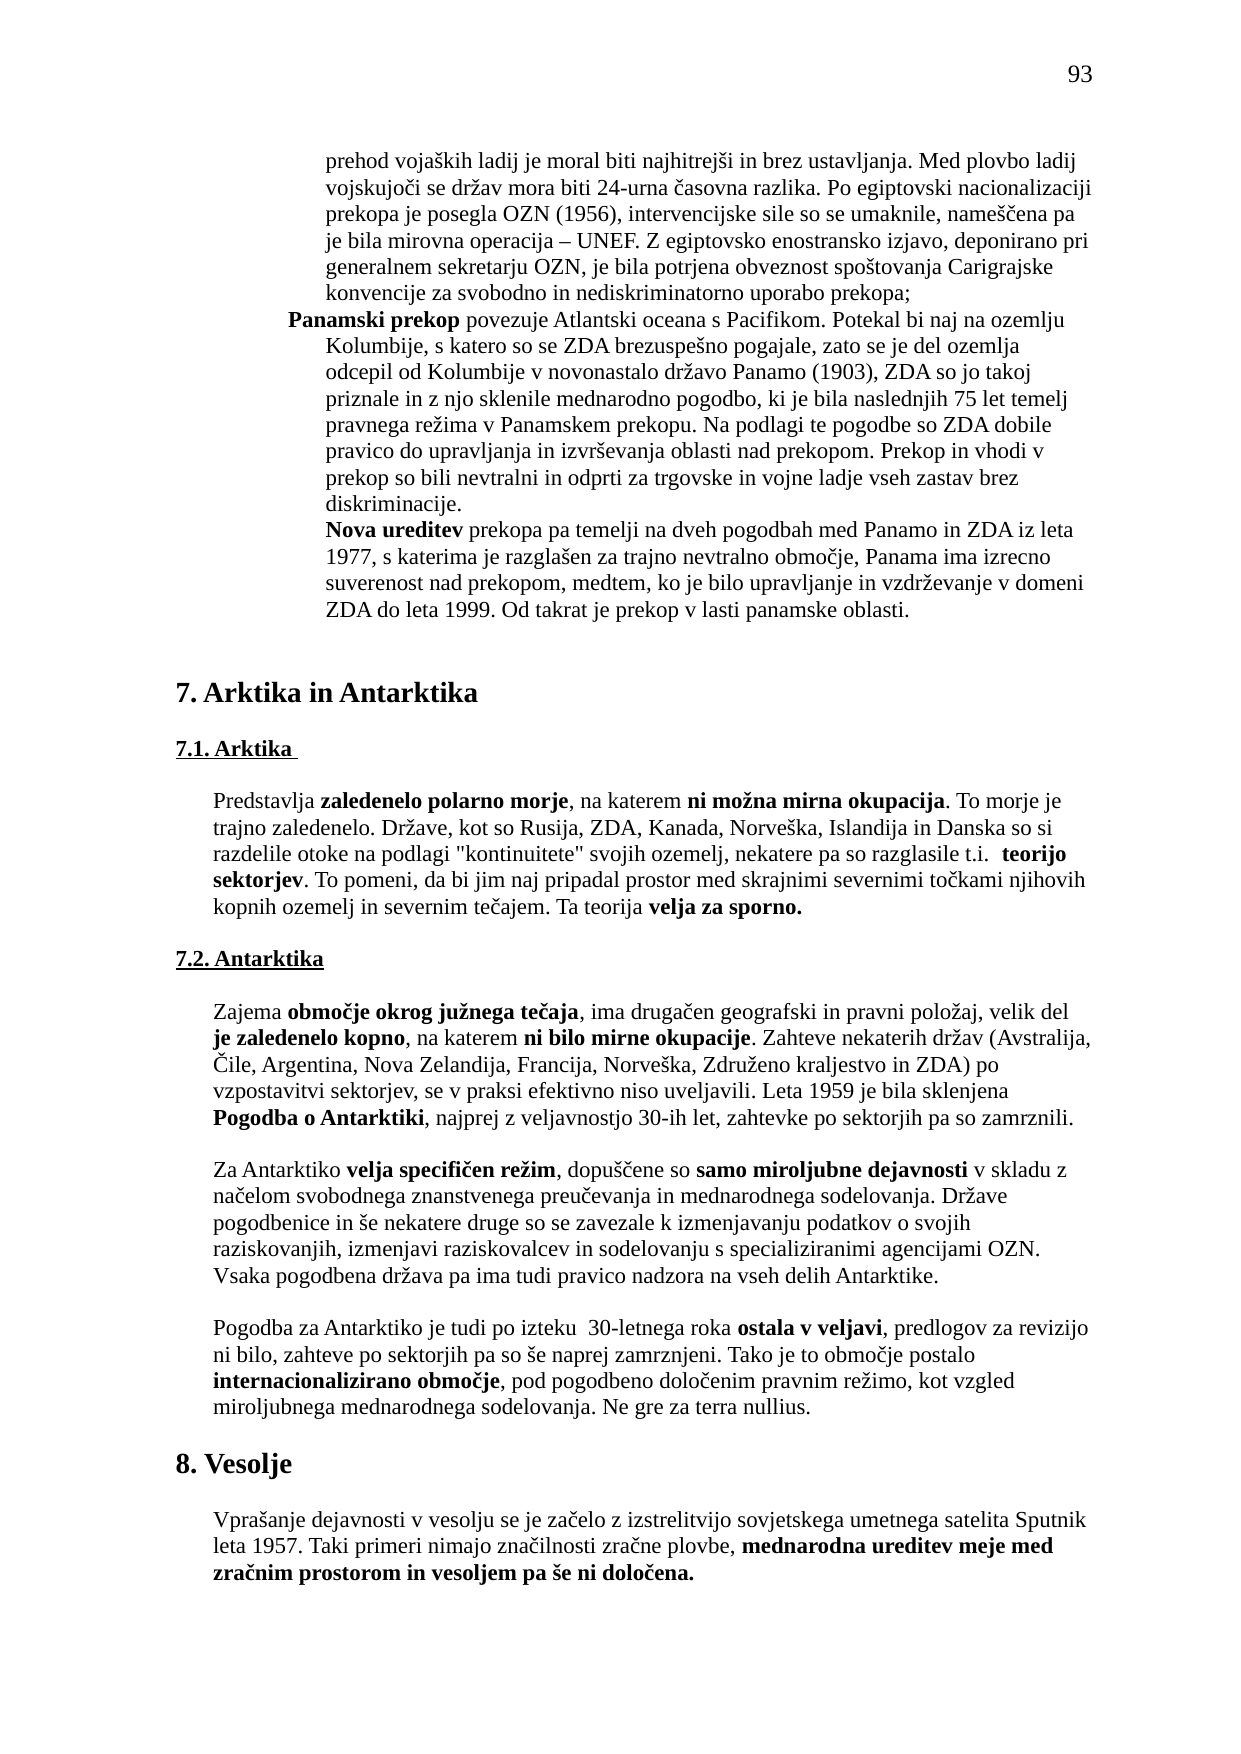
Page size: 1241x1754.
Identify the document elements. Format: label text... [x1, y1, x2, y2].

text 7. Arktika in Antarktika [175, 675, 1093, 708]
text 8. Vesolje [175, 1446, 1093, 1480]
text Vprašanje dejavnosti v vesolju se je začelo z izstrelitvijo sovjetskega umetnega satelita Sputnik leta 1957. Taki primeri nimajo značilnosti zračne plovbe, mednarodna ureditev meje med zračnim prostorom in vesoljem pa še ni določena. [213, 1506, 1093, 1585]
text Panamski prekop povezuje Atlantski oceana s Pacifikom. Potekal bi naj na ozemlju Kolumbije, s katero so se ZDA brezuspešno pogajale, zato se je del ozemlja odcepil od Kolumbije v novonastalo državo Panamo (1903), ZDA so jo takoj priznale in z njo sklenile mednarodno pogodbo, ki je bila naslednjih 75 let temelj pravnega režima v Panamskem prekopu. Na podlagi te pogodbe so ZDA dobile pravico do upravljanja in izvrševanja oblasti nad prekopom. Prekop in vhodi v prekop so bili nevtralni in odprti za trgovske in vojne ladje vseh zastav brez diskriminacije. [288, 306, 1093, 517]
text Zajema območje okrog južnega tečaja, ima drugačen geografski in pravni položaj, velik del je zaledenelo kopno, na katerem ni bilo mirne okupacije. Zahteve nekaterih držav (Avstralija, Čile, Argentina, Nova Zelandija, Francija, Norveška, Združeno kraljestvo in ZDA) po vzpostavitvi sektorjev, se v praksi efektivno niso uveljavili. Leta 1959 je bila sklenjena Pogodba o Antarktiki, najprej z veljavnostjo 30-ih let, zahtevke po sektorjih pa so zamrznili. [213, 998, 1093, 1130]
text prehod vojaških ladij je moral biti najhitrejši in brez ustavljanja. Med plovbo ladij vojskujoči se držav mora biti 24-urna časovna razlika. Po egiptovski nacionalizaciji prekopa je posegla OZN (1956), intervencijske sile so se umaknile, nameščena pa je bila mirovna operacija – UNEF. Z egiptovsko enostransko izjavo, deponirano pri generalnem sekretarju OZN, je bila potrjena obveznost spoštovanja Carigrajske konvencije za svobodno in nediskriminatorno uporabo prekopa; [288, 148, 1093, 306]
text Nova ureditev prekopa pa temelji na dveh pogodbah med Panamo in ZDA iz leta 1977, s katerima je razglašen za trajno nevtralno območje, Panama ima izrecno suverenost nad prekopom, medtem, ko je bilo upravljanje in vzdrževanje v domeni ZDA do leta 1999. Od takrat je prekop v lasti panamske oblasti. [325, 517, 1093, 622]
text 7.1. Arktika [175, 734, 1093, 761]
text Predstavlja zaledenelo polarno morje, na katerem ni možna mirna okupacija. To morje je trajno zaledenelo. Države, kot so Rusija, ZDA, Kanada, Norveška, Islandija in Danska so si razdelile otoke na podlagi "kontinuitete" svojih ozemelj, nekatere pa so razglasile t.i. teorijo sektorjev. To pomeni, da bi jim naj pripadal prostor med skrajnimi severnimi točkami njihovih kopnih ozemelj in severnim tečajem. Ta teorija velja za sporno. [213, 787, 1093, 919]
text Za Antarktiko velja specifičen režim, dopuščene so samo miroljubne dejavnosti v skladu z načelom svobodnega znanstvenega preučevanja in mednarodnega sodelovanja. Države pogodbenice in še nekatere druge so se zavezale k izmenjavanju podatkov o svojih raziskovanjih, izmenjavi raziskovalcev in sodelovanju s specializiranimi agencijami OZN. Vsaka pogodbena država pa ima tudi pravico nadzora na vseh delih Antarktike. [213, 1156, 1093, 1288]
text Pogodba za Antarktiko je tudi po izteku 30-letnega roka ostala v veljavi, predlogov za revizijo ni bilo, zahteve po sektorjih pa so še naprej zamrznjeni. Tako je to območje postalo internacionalizirano območje, pod pogodbeno določenim pravnim režimo, kot vzgled miroljubnega mednarodnega sodelovanja. Ne gre za terra nullius. [213, 1314, 1093, 1420]
text 7.2. Antarktika [175, 945, 1093, 972]
